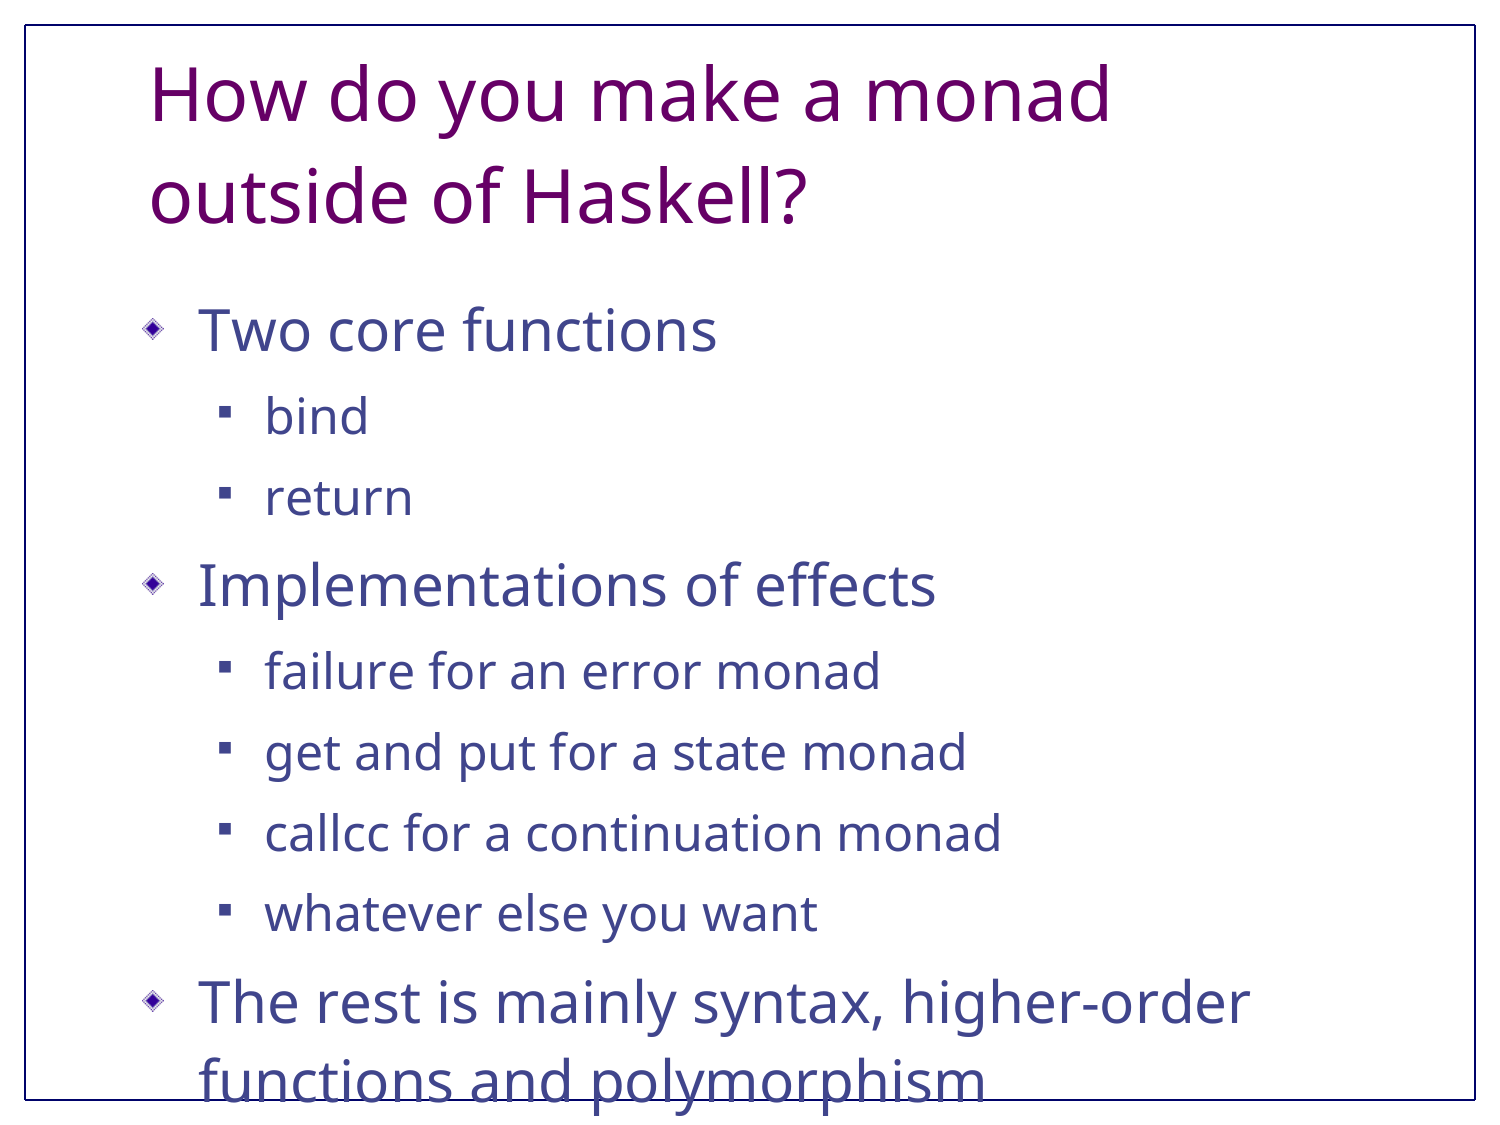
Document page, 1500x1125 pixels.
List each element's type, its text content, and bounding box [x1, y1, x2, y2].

list Two core functions bind return Implementations of effects failure for an error monad get and put for a state monad callcc for a continuation monad whatever else you want The rest is mainly syntax, higher-order functions and polymorphism [142, 289, 1418, 1041]
title How do you make a monad outside of Haskell? [148, 49, 1386, 238]
